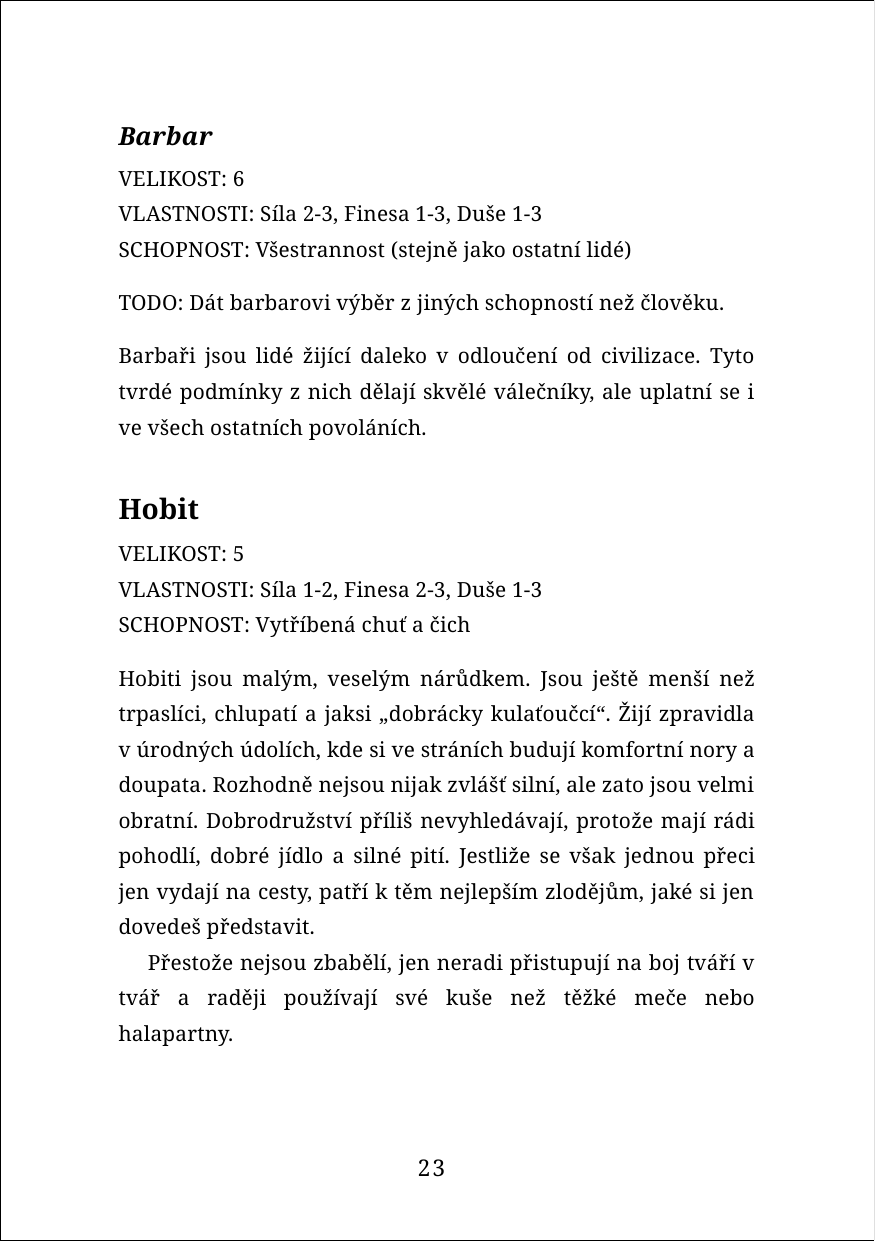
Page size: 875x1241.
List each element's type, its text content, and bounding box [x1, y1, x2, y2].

subtitle Barbar [118, 118, 756, 152]
text VELIKOST: 6 VLASTNOSTI: Síla 2-3, Finesa 1-3, Duše 1-3 SCHOPNOST: Všestrannost (stejně jako ostatní lidé) [118, 164, 756, 263]
text VELIKOST: 5 VLASTNOSTI: Síla 1-2, Finesa 2-3, Duše 1-3 SCHOPNOST: Vytříbená chuť a čich [118, 539, 756, 639]
text Hobiti jsou malým, veselým nárůdkem. Jsou ještě menší než trpaslíci, chlupatí a jaksi „dobrácky kulaťoučcí“. Žijí zpravidla v úrodných údolích, kde si ve stráních budují komfortní nory a doupata. Rozhodně nejsou nijak zvlášť silní, ale zato jsou velmi obratní. Dobrodružství příliš nevyhledávají, protože mají rádi pohodlí, dobré jídlo a silné pití. Jestliže se však jednou přeci jen vydají na cesty, patří k těm nejlepším zlodějům, jaké si jen dovedeš představit. Přestože nejsou zbabělí, jen neradi přistupují na boj tváří v tvář a raději používají své kuše než těžké meče nebo halapartny. [118, 664, 756, 1047]
text Barbaři jsou lidé žijící daleko v odloučení od civilizace. Tyto tvrdé podmínky z nich dělají skvělé válečníky, ale uplatní se i ve všech ostatních povoláních. [118, 342, 756, 441]
subtitle Hobit [118, 489, 756, 528]
text TODO: Dát barbarovi výběr z jiných schopností než člověku. [118, 288, 756, 317]
